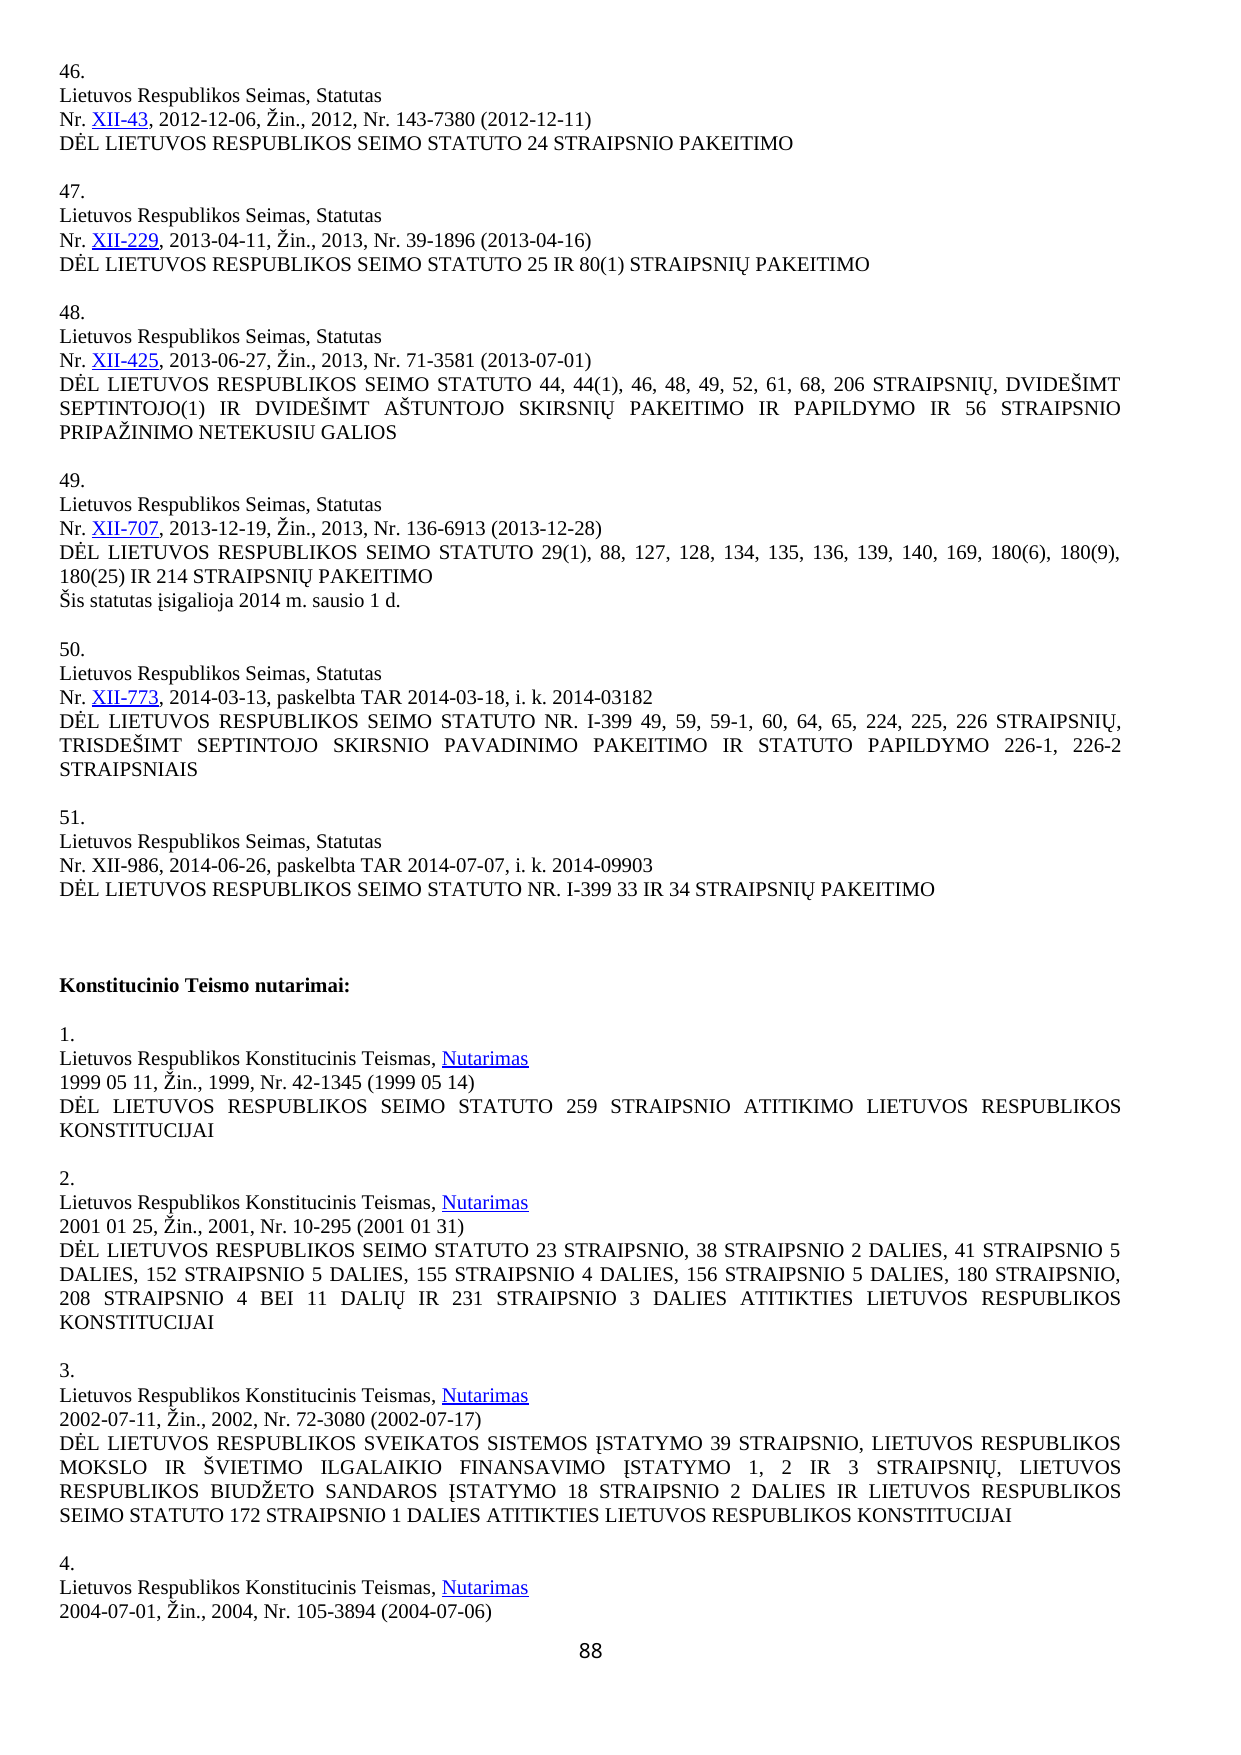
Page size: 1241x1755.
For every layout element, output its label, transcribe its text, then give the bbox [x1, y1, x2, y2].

text 2004-07-01, Žin., 2004, Nr. 105-3894 (2004-07-06) [59, 1599, 1122, 1623]
text Lietuvos Respublikos Seimas, Statutas [59, 324, 1122, 348]
text 47. [59, 179, 1122, 203]
text Šis statutas įsigalioja 2014 m. sausio 1 d. [59, 588, 1122, 612]
text DĖL LIETUVOS RESPUBLIKOS SEIMO STATUTO 23 STRAIPSNIO, 38 STRAIPSNIO 2 DALIES, 41 STRAIPSNIO 5 DALIES, 152 STRAIPSNIO 5 DALIES, 155 STRAIPSNIO 4 DALIES, 156 STRAIPSNIO 5 DALIES, 180 STRAIPSNIO, 208 STRAIPSNIO 4 BEI 11 DALIŲ IR 231 STRAIPSNIO 3 DALIES ATITIKTIES LIETUVOS RESPUBLIKOS KONSTITUCIJAI [59, 1238, 1122, 1334]
text DĖL LIETUVOS RESPUBLIKOS SEIMO STATUTO 259 STRAIPSNIO ATITIKIMO LIETUVOS RESPUBLIKOS KONSTITUCIJAI [59, 1094, 1122, 1142]
text DĖL LIETUVOS RESPUBLIKOS SEIMO STATUTO 24 STRAIPSNIO PAKEITIMO [59, 131, 1122, 155]
text 46. [59, 59, 1122, 83]
text Lietuvos Respublikos Seimas, Statutas [59, 203, 1122, 227]
text Lietuvos Respublikos Konstitucinis Teismas, Nutarimas [59, 1046, 1122, 1070]
text 2002-07-11, Žin., 2002, Nr. 72-3080 (2002-07-17) [59, 1407, 1122, 1431]
text 1. [59, 1022, 1122, 1046]
text DĖL LIETUVOS RESPUBLIKOS SEIMO STATUTO 29(1), 88, 127, 128, 134, 135, 136, 139, 140, 169, 180(6), 180(9), 180(25) IR 214 STRAIPSNIŲ PAKEITIMO [59, 540, 1122, 588]
text 1999 05 11, Žin., 1999, Nr. 42-1345 (1999 05 14) [59, 1070, 1122, 1094]
text Nr. XII-425, 2013-06-27, Žin., 2013, Nr. 71-3581 (2013-07-01) [59, 348, 1122, 372]
text DĖL LIETUVOS RESPUBLIKOS SVEIKATOS SISTEMOS ĮSTATYMO 39 STRAIPSNIO, LIETUVOS RESPUBLIKOS MOKSLO IR ŠVIETIMO ILGALAIKIO FINANSAVIMO ĮSTATYMO 1, 2 IR 3 STRAIPSNIŲ, LIETUVOS RESPUBLIKOS BIUDŽETO SANDAROS ĮSTATYMO 18 STRAIPSNIO 2 DALIES IR LIETUVOS RESPUBLIKOS SEIMO STATUTO 172 STRAIPSNIO 1 DALIES ATITIKTIES LIETUVOS RESPUBLIKOS KONSTITUCIJAI [59, 1431, 1122, 1527]
text Lietuvos Respublikos Seimas, Statutas [59, 829, 1122, 853]
text DĖL LIETUVOS RESPUBLIKOS SEIMO STATUTO 25 IR 80(1) STRAIPSNIŲ PAKEITIMO [59, 252, 1122, 276]
text Konstitucinio Teismo nutarimai: [59, 973, 1122, 997]
text 2001 01 25, Žin., 2001, Nr. 10-295 (2001 01 31) [59, 1214, 1122, 1238]
text Lietuvos Respublikos Konstitucinis Teismas, Nutarimas [59, 1190, 1122, 1214]
text 48. [59, 300, 1122, 324]
text Nr. XII-43, 2012-12-06, Žin., 2012, Nr. 143-7380 (2012-12-11) [59, 107, 1122, 131]
text 4. [59, 1551, 1122, 1575]
text 3. [59, 1358, 1122, 1382]
text DĖL LIETUVOS RESPUBLIKOS SEIMO STATUTO 44, 44(1), 46, 48, 49, 52, 61, 68, 206 STRAIPSNIŲ, DVIDEŠIMT SEPTINTOJO(1) IR DVIDEŠIMT AŠTUNTOJO SKIRSNIŲ PAKEITIMO IR PAPILDYMO IR 56 STRAIPSNIO PRIPAŽINIMO NETEKUSIU GALIOS [59, 372, 1122, 444]
text 2. [59, 1166, 1122, 1190]
text 51. [59, 805, 1122, 829]
text DĖL LIETUVOS RESPUBLIKOS SEIMO STATUTO NR. I-399 49, 59, 59-1, 60, 64, 65, 224, 225, 226 STRAIPSNIŲ, TRISDEŠIMT SEPTINTOJO SKIRSNIO PAVADINIMO PAKEITIMO IR STATUTO PAPILDYMO 226-1, 226-2 STRAIPSNIAIS [59, 709, 1122, 781]
text Lietuvos Respublikos Konstitucinis Teismas, Nutarimas [59, 1575, 1122, 1599]
text Lietuvos Respublikos Seimas, Statutas [59, 492, 1122, 516]
text Lietuvos Respublikos Seimas, Statutas [59, 83, 1122, 107]
text 49. [59, 468, 1122, 492]
text Nr. XII-707, 2013-12-19, Žin., 2013, Nr. 136-6913 (2013-12-28) [59, 516, 1122, 540]
text Nr. XII-773, 2014-03-13, paskelbta TAR 2014-03-18, i. k. 2014-03182 [59, 685, 1122, 709]
text 50. [59, 637, 1122, 661]
text Nr. XII-229, 2013-04-11, Žin., 2013, Nr. 39-1896 (2013-04-16) [59, 227, 1122, 252]
text Lietuvos Respublikos Seimas, Statutas [59, 661, 1122, 685]
text Nr. XII-986, 2014-06-26, paskelbta TAR 2014-07-07, i. k. 2014-09903 [59, 853, 1122, 877]
text Lietuvos Respublikos Konstitucinis Teismas, Nutarimas [59, 1382, 1122, 1407]
text DĖL LIETUVOS RESPUBLIKOS SEIMO STATUTO NR. I-399 33 IR 34 STRAIPSNIŲ PAKEITIMO [59, 877, 1122, 901]
